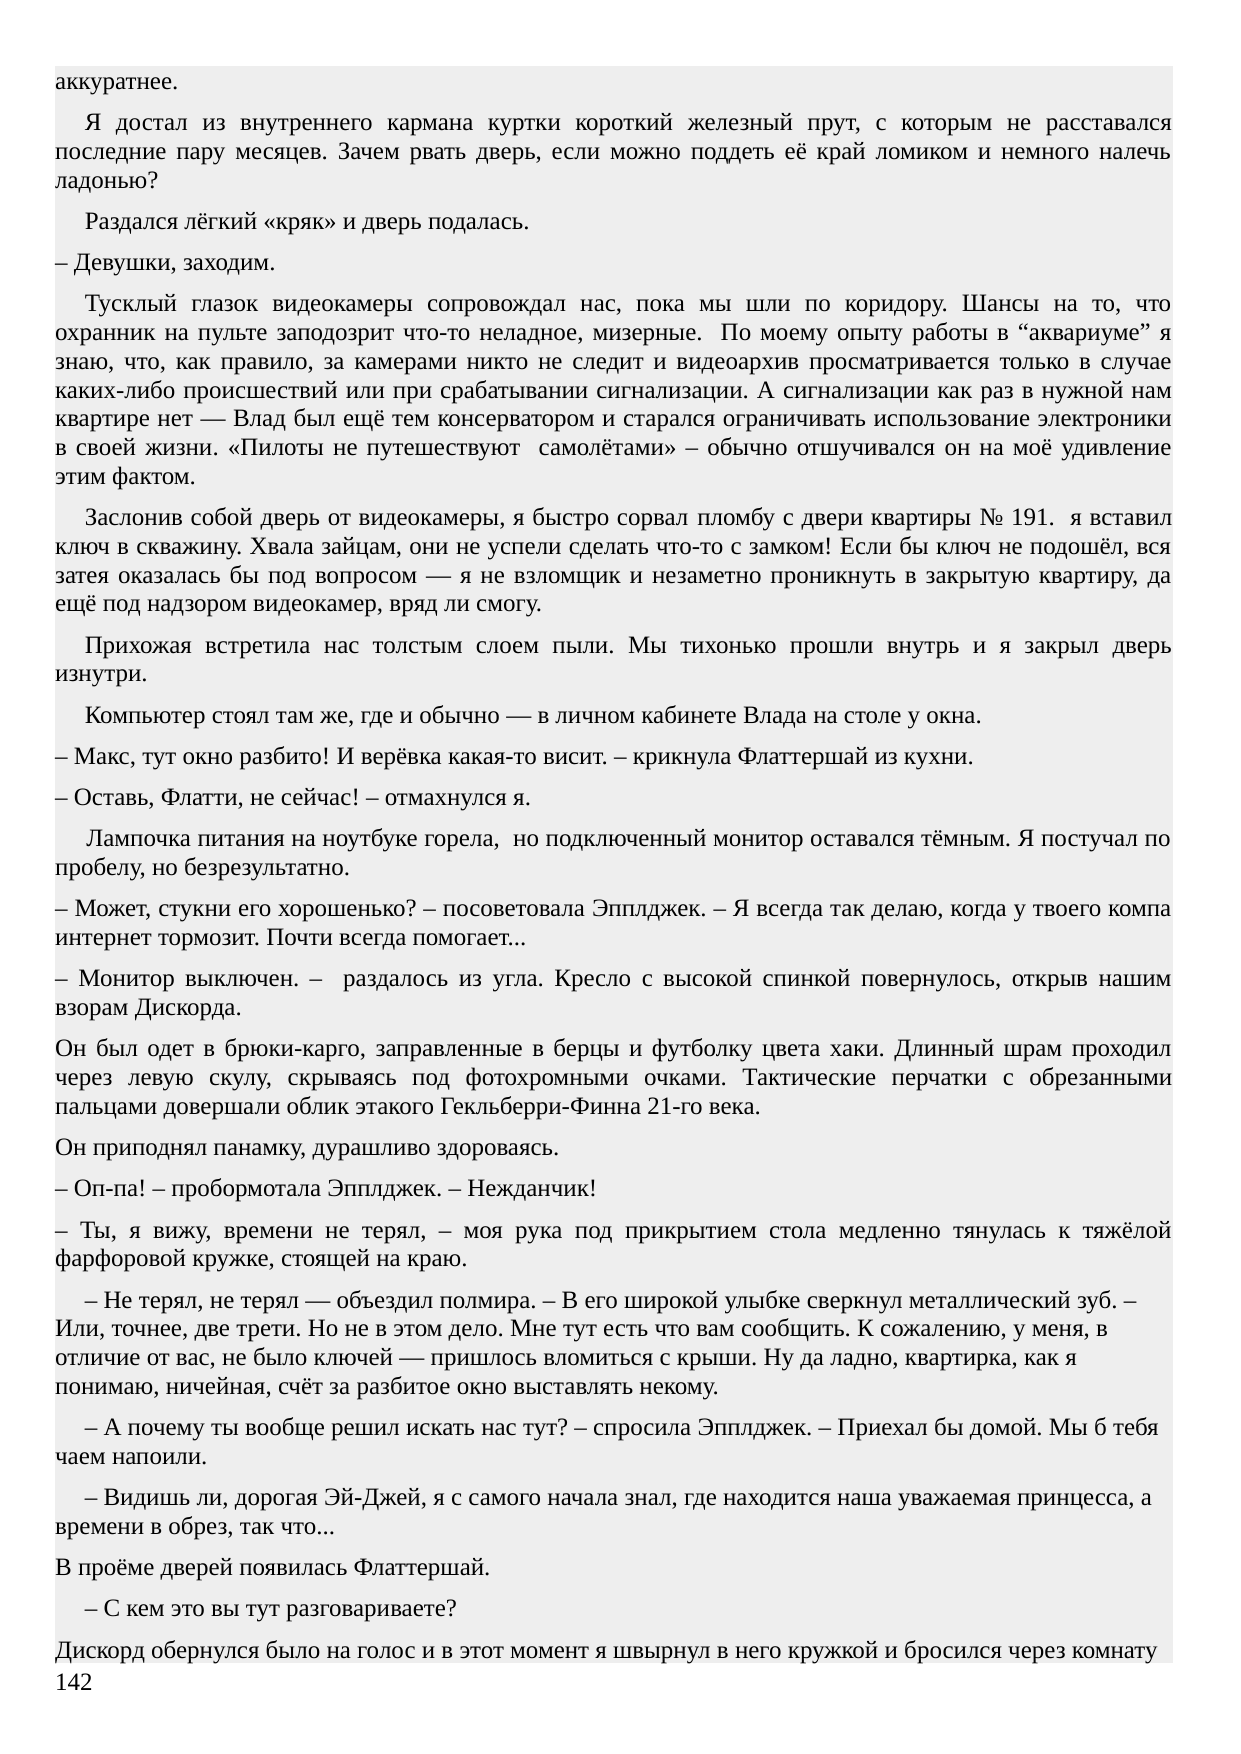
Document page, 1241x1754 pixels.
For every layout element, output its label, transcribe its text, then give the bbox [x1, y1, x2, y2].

text Раздался лёгкий «кряк» и дверь подалась. [55, 206, 1173, 235]
text – Не терял, не терял — объездил полмира. – В его широкой улыбке сверкнул металлический зуб. – Или, точнее, две трети. Но не в этом дело. Мне тут есть что вам сообщить. К сожалению, у меня, в отличие от вас, не было ключей — пришлось вломиться с крыши. Ну да ладно, квартирка, как я понимаю, ничейная, счёт за разбитое окно выставлять некому. [55, 1285, 1173, 1400]
text Я достал из внутреннего кармана куртки короткий железный прут, с которым не расставался последние пару месяцев. Зачем рвать дверь, если можно поддеть её край ломиком и немного налечь ладонью? [55, 107, 1173, 193]
text В проёме дверей появилась Флаттершай. [55, 1552, 1173, 1581]
text Он был одет в брюки-карго, заправленные в берцы и футболку цвета хаки. Длинный шрам проходил через левую скулу, скрываясь под фотохромными очками. Тактические перчатки с обрезанными пальцами довершали облик этакого Гекльберри-Финна 21-го века. [55, 1033, 1173, 1120]
text – Оставь, Флатти, не сейчас! – отмахнулся я. [55, 782, 1173, 811]
text – Монитор выключен. – раздалось из угла. Кресло с высокой спинкой повернулось, открыв нашим взорам Дискорда. [55, 963, 1173, 1021]
list Дискорд обернулся было на голос и в этот момент я швырнул в него кружкой и бросился через комнату [55, 1635, 1173, 1663]
text – Может, стукни его хорошенько? – посоветовала Эпплджек. – Я всегда так делаю, когда у твоего компа интернет тормозит. Почти всегда помогает... [55, 893, 1173, 951]
text Заслонив собой дверь от видеокамеры, я быстро сорвал пломбу с двери квартиры № 191. я вставил ключ в скважину. Хвала зайцам, они не успели сделать что-то с замком! Если бы ключ не подошёл, вся затея оказалась бы под вопросом — я не взломщик и незаметно проникнуть в закрытую квартиру, да ещё под надзором видеокамер, вряд ли смогу. [55, 502, 1173, 617]
text – Видишь ли, дорогая Эй-Джей, я с самого начала знал, где находится наша уважаемая принцесса, а времени в обрез, так что... [55, 1482, 1173, 1540]
text Компьютер стоял там же, где и обычно — в личном кабинете Влада на столе у окна. [55, 700, 1173, 728]
text – С кем это вы тут разговариваете? [55, 1593, 1173, 1622]
text – Макс, тут окно разбито! И верёвка какая-то висит. – крикнула Флаттершай из кухни. [55, 741, 1173, 770]
text – Оп-па! – пробормотала Эпплджек. – Нежданчик! [55, 1173, 1173, 1202]
list аккуратнее. [55, 66, 1173, 95]
text – Девушки, заходим. [55, 247, 1173, 276]
text – Ты, я вижу, времени не терял, – моя рука под прикрытием стола медленно тянулась к тяжёлой фарфоровой кружке, стоящей на краю. [55, 1215, 1173, 1272]
text Он приподнял панамку, дурашливо здороваясь. [55, 1132, 1173, 1161]
text Лампочка питания на ноутбуке горела, но подключенный монитор оставался тёмным. Я постучал по пробелу, но безрезультатно. [55, 823, 1173, 881]
text Прихожая встретила нас толстым слоем пыли. Мы тихонько прошли внутрь и я закрыл дверь изнутри. [55, 630, 1173, 687]
text – А почему ты вообще решил искать нас тут? – спросила Эпплджек. – Приехал бы домой. Мы б тебя чаем напоили. [55, 1412, 1173, 1470]
text Тусклый глазок видеокамеры сопровождал нас, пока мы шли по коридору. Шансы на то, что охранник на пульте заподозрит что-то неладное, мизерные. По моему опыту работы в “аквариуме” я знаю, что, как правило, за камерами никто не следит и видеоархив просматривается только в случае каких-либо происшествий или при срабатывании сигнализации. А сигнализации как раз в нужной нам квартире нет — Влад был ещё тем консерватором и старался ограничивать использование электроники в своей жизни. «Пилоты не путешествуют самолётами» – обычно отшучивался он на моё удивление этим фактом. [55, 288, 1173, 490]
